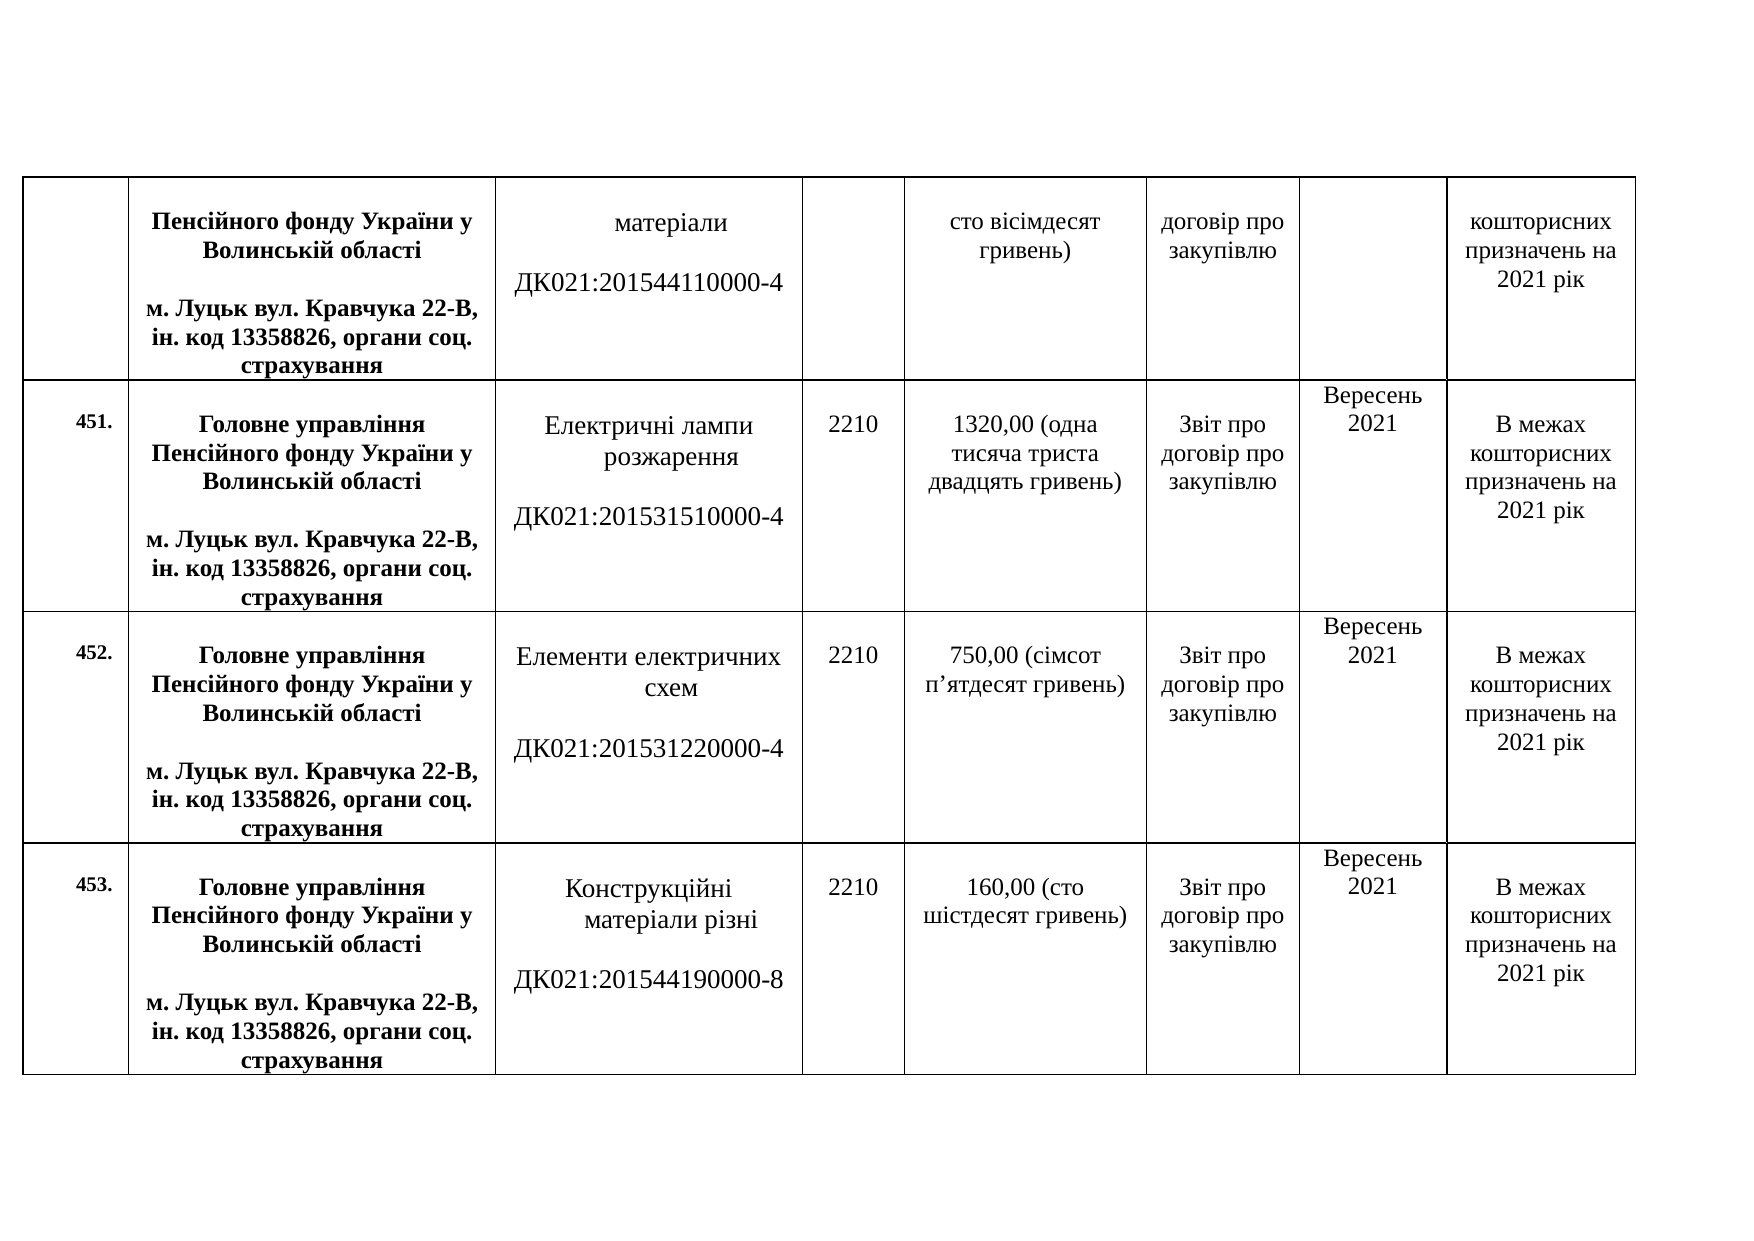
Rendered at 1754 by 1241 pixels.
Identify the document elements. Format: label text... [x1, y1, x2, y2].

table_cell [24, 844, 128, 1073]
table_cell Головне управління Пенсійного фонду України у Волинській області м. Луцьк вул. Кравчука 22-В, ін. код 13358826, органи соц. страхування [129, 381, 495, 611]
table_cell В межах кошторисних призначень на 2021 рік [1448, 612, 1635, 842]
table_cell 2210 [803, 612, 904, 842]
table_cell Звіт про договір про закупівлю [1147, 381, 1299, 611]
table_cell Вересень 2021 [1300, 612, 1446, 842]
table_cell матеріали ДК021:201544110000-4 [496, 178, 802, 379]
table_cell [24, 381, 128, 611]
table_cell Пенсійного фонду України у Волинській області м. Луцьк вул. Кравчука 22-В, ін. код 13358826, органи соц. страхування [129, 178, 495, 379]
table_cell договір про закупівлю [1147, 178, 1299, 379]
table_cell 750,00 (сімсот п’ятдесят гривень) [905, 612, 1146, 842]
table_cell кошторисних призначень на 2021 рік [1448, 178, 1635, 379]
table_cell Головне управління Пенсійного фонду України у Волинській області м. Луцьк вул. Кравчука 22-В, ін. код 13358826, органи соц. страхування [129, 612, 495, 842]
table_cell Вересень 2021 [1300, 844, 1446, 1073]
table_cell Головне управління Пенсійного фонду України у Волинській області м. Луцьк вул. Кравчука 22-В, ін. код 13358826, органи соц. страхування [129, 844, 495, 1073]
table_cell Звіт про договір про закупівлю [1147, 612, 1299, 842]
table_cell [24, 178, 128, 379]
table_cell Вересень 2021 [1300, 381, 1446, 611]
table_cell 1320,00 (одна тисяча триста двадцять гривень) [905, 381, 1146, 611]
table_cell Звіт про договір про закупівлю [1147, 844, 1299, 1073]
table_cell Елементи електричних схем ДК021:201531220000-4 [496, 612, 802, 842]
table_cell сто вісімдесят гривень) [905, 178, 1146, 379]
table_cell [24, 612, 128, 842]
table_cell Конструкційні матеріали різні ДК021:201544190000-8 [496, 844, 802, 1073]
table_cell [1300, 178, 1446, 379]
table_cell Електричні лампи розжарення ДК021:201531510000-4 [496, 381, 802, 611]
table_cell В межах кошторисних призначень на 2021 рік [1448, 844, 1635, 1073]
table_cell 160,00 (сто шістдесят гривень) [905, 844, 1146, 1073]
table_cell 2210 [803, 844, 904, 1073]
table_cell [803, 178, 904, 379]
table_cell 2210 [803, 381, 904, 611]
table_cell В межах кошторисних призначень на 2021 рік [1448, 381, 1635, 611]
